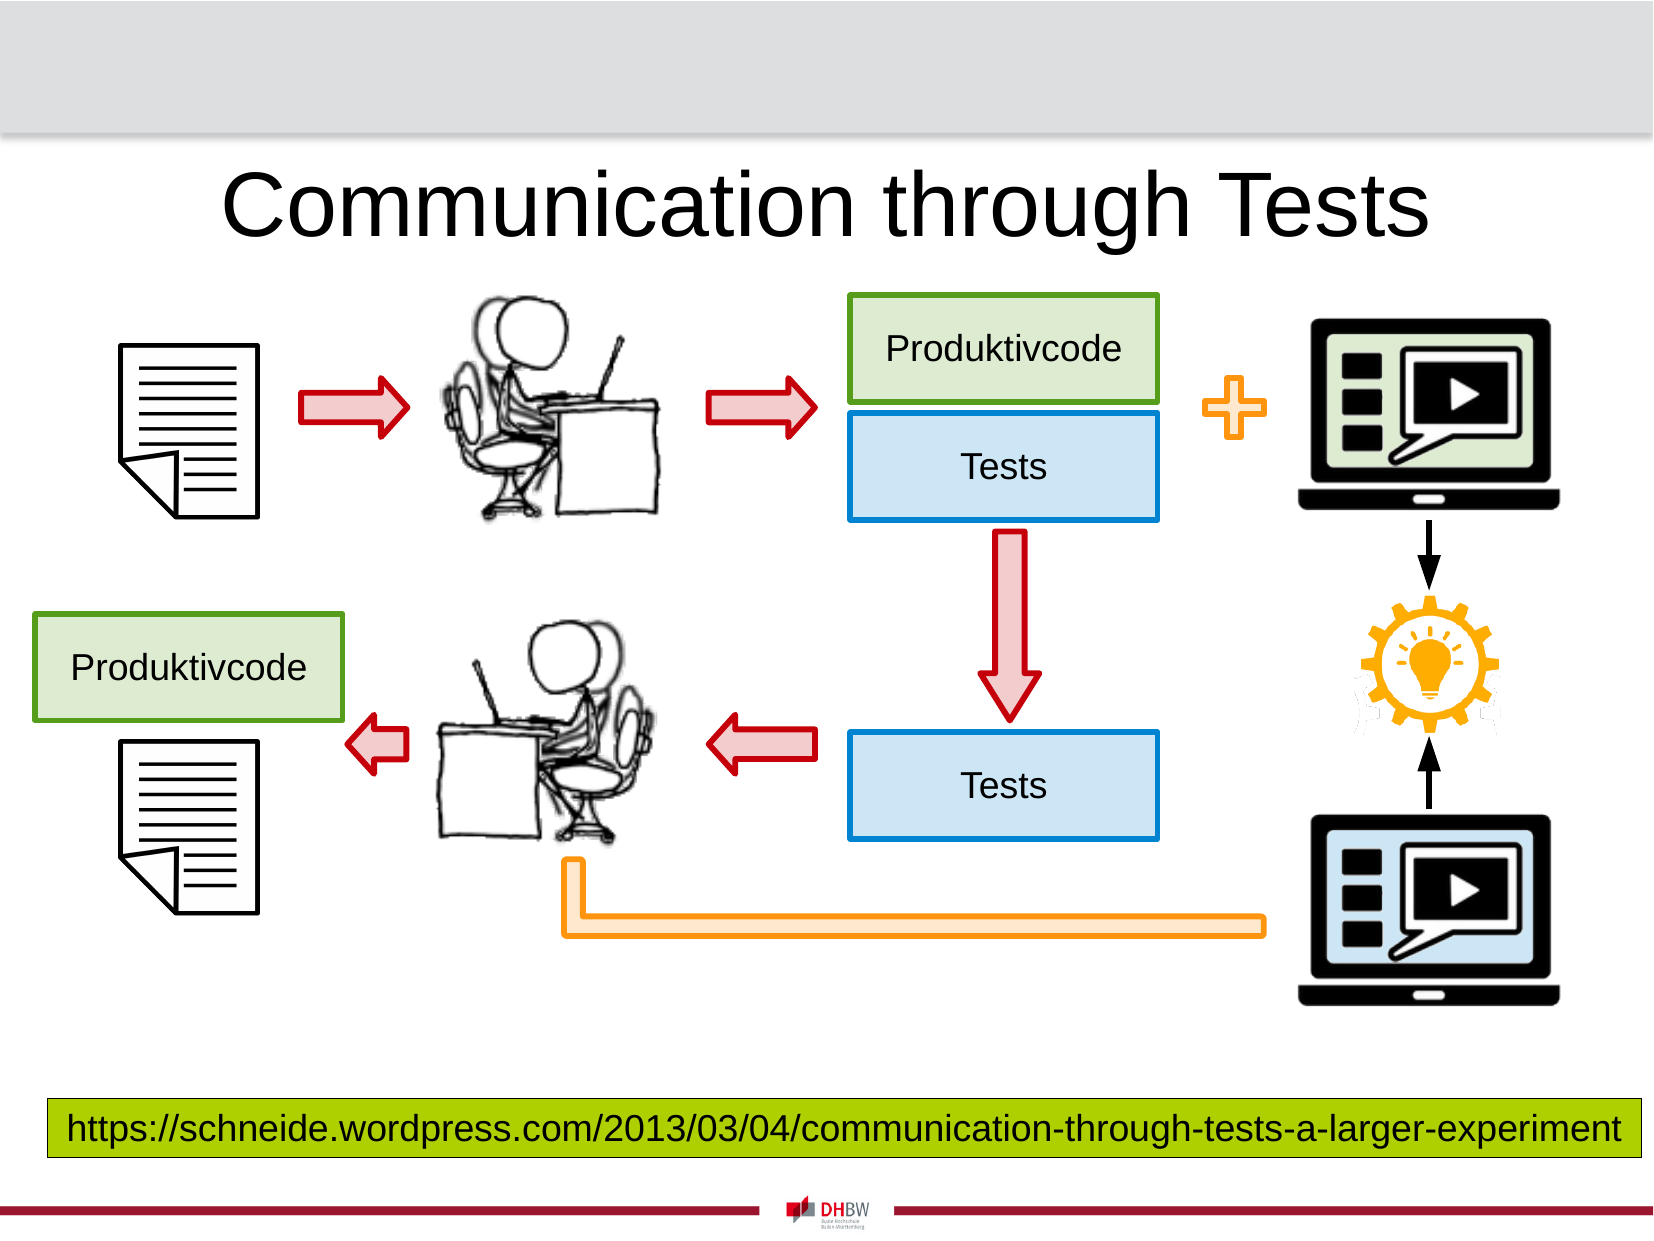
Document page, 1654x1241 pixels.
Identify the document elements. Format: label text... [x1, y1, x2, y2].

text_box Produktivcode [850, 295, 1158, 402]
text_box Tests [850, 413, 1158, 520]
title Communication through Tests [82, 147, 1571, 257]
text_box [708, 378, 815, 438]
text_box https://schneide.wordpress.com/2013/03/04/communication-through-tests-a-larger-experiment [47, 1098, 1642, 1158]
picture [0, 1, 1654, 1237]
text_box Produktivcode [35, 614, 343, 721]
text_box [708, 714, 816, 774]
text_box [563, 859, 1264, 937]
text_box [1204, 377, 1264, 438]
text_box [980, 531, 1040, 721]
text_box [301, 377, 408, 438]
text_box Tests [850, 732, 1158, 839]
text_box [347, 714, 407, 774]
